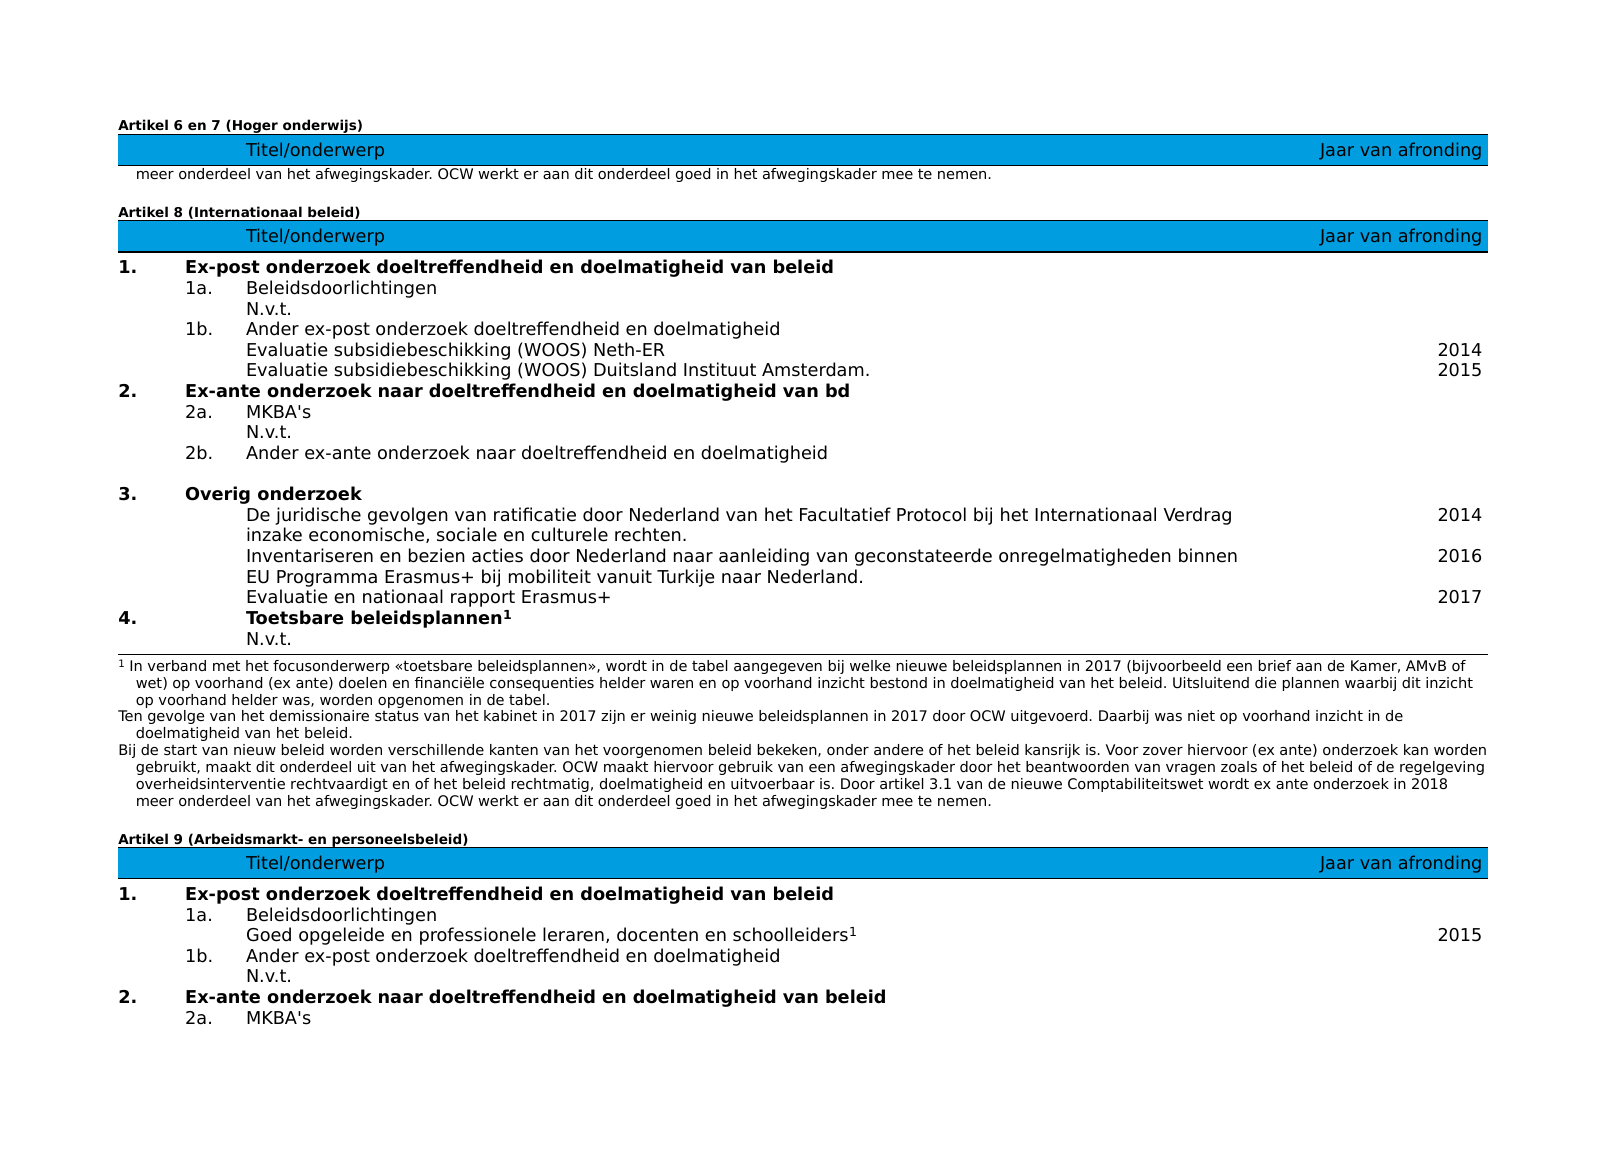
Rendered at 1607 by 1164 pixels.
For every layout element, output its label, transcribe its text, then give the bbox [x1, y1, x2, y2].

table_cell [1269, 402, 1488, 422]
table_cell [118, 946, 179, 966]
table_cell [118, 546, 179, 587]
table_cell 2a. [179, 402, 240, 422]
table_cell [179, 848, 240, 878]
table_cell [179, 221, 240, 251]
table_cell Titel/onderwerp [240, 135, 1269, 165]
table_cell 4. [118, 608, 179, 628]
table_cell 1b. [179, 319, 240, 340]
table_cell [1269, 484, 1488, 505]
table_cell [1269, 381, 1488, 402]
table_cell [118, 505, 179, 546]
table_cell 2. [118, 987, 179, 1008]
table_cell [179, 608, 240, 628]
table_cell [1269, 299, 1488, 319]
table_cell N.v.t. [240, 629, 1269, 654]
table_cell [240, 464, 1269, 484]
table_cell Ex-ante onderzoek naar doeltreffendheid en doelmatigheid van beleid [179, 987, 1269, 1008]
table_cell [118, 966, 179, 987]
table_cell 2016 [1269, 546, 1488, 587]
table_cell [118, 848, 179, 878]
table_cell [1269, 987, 1488, 1008]
table_cell 2a. [179, 1008, 240, 1028]
table_cell [1269, 278, 1488, 298]
table_cell [1269, 966, 1488, 987]
table_cell N.v.t. [240, 299, 1269, 319]
table_cell 1b. [179, 946, 240, 966]
table_cell Jaar van afronding [1269, 848, 1488, 878]
table_cell [118, 443, 179, 463]
table_cell [1269, 443, 1488, 463]
table_cell 3. [118, 484, 179, 505]
table_cell Evaluatie subsidiebeschikking (WOOS) Neth-ER [240, 340, 1269, 360]
table_cell N.v.t. [240, 422, 1269, 443]
table_cell [1269, 905, 1488, 925]
table_cell MKBA's [240, 1008, 1269, 1028]
table_cell 2. [118, 381, 179, 402]
table_cell 2015 [1269, 360, 1488, 381]
table_cell [179, 587, 240, 608]
table_cell [179, 422, 240, 443]
table_cell [1269, 608, 1488, 628]
table_cell 2014 [1269, 340, 1488, 360]
table_cell 1. [118, 879, 179, 904]
table_cell Ex-post onderzoek doeltreffendheid en doelmatigheid van beleid [179, 253, 1269, 278]
table_header Artikel 9 (Arbeidsmarkt- en personeelsbeleid) [118, 831, 1488, 847]
table_cell [179, 135, 240, 165]
table_cell N.v.t. [240, 966, 1269, 987]
table_cell [118, 402, 179, 422]
table_cell [118, 1008, 179, 1028]
table_cell Titel/onderwerp [240, 848, 1269, 878]
table_cell [118, 278, 179, 298]
table_header Artikel 6 en 7 (Hoger onderwijs) [118, 118, 1488, 134]
table_cell [179, 925, 240, 946]
table_header Artikel 8 (Internationaal beleid) [118, 205, 1488, 220]
table_cell Ander ex-post onderzoek doeltreffendheid en doelmatigheid [240, 319, 1269, 340]
table_cell Evaluatie subsidiebeschikking (WOOS) Duitsland Instituut Amsterdam. [240, 360, 1269, 381]
table_cell [179, 464, 240, 484]
table_cell [118, 925, 179, 946]
table_cell [118, 360, 179, 381]
table_cell Overig onderzoek [179, 484, 1269, 505]
table_cell [118, 905, 179, 925]
table_cell [1269, 464, 1488, 484]
table_cell [1269, 1008, 1488, 1028]
table_cell Inventariseren en bezien acties door Nederland naar aanleiding van geconstateerde onregelmatigheden binnen EU Programma Erasmus+ bij mobiliteit vanuit Turkije naar Nederland. [240, 546, 1269, 587]
table_cell Beleidsdoorlichtingen [240, 278, 1269, 298]
table_cell [118, 340, 179, 360]
table_cell [1269, 253, 1488, 278]
table_cell Jaar van afronding [1269, 221, 1488, 251]
table_cell [179, 629, 240, 654]
table_cell [118, 464, 179, 484]
table_cell [179, 546, 240, 587]
table_cell Goed opgeleide en professionele leraren, docenten en schoolleiders1 [240, 925, 1269, 946]
table_cell 1 In verband met het focusonderwerp «toetsbare beleidsplannen», wordt in de tabel aangegeven bij welke nieuwe beleidsplannen in 2017 (bijvoorbeeld een brief aan de Kamer, AMvB of wet) op voorhand (ex ante) doelen en financiële consequenties helder waren en op voorhand inzicht bestond in doelmatigheid van het beleid. Uitsluitend die plannen waarbij dit inzicht op voorhand helder was, worden opgenomen in de tabel. Ten gevolge van het demissionaire status van het kabinet in 2017 zijn er weinig nieuwe beleidsplannen in 2017 door OCW uitgevoerd. Daarbij was niet op voorhand inzicht in de doelmatigheid van het beleid. Bij de start van nieuw beleid worden verschillende kanten van het voorgenomen beleid bekeken, onder andere of het beleid kansrijk is. Voor zover hiervoor (ex ante) onderzoek kan worden gebruikt, maakt dit onderdeel uit van het afwegingskader. OCW maakt hiervoor gebruik van een afwegingskader door het beantwoorden van vragen zoals of het beleid of de regelgeving overheidsinterventie rechtvaardigt en of het beleid rechtmatig, doelmatigheid en uitvoerbaar is. Door artikel 3.1 van de nieuwe Comptabiliteitswet wordt ex ante onderzoek in 2018 meer onderdeel van het afwegingskader. OCW werkt er aan dit onderdeel goed in het afwegingskader mee te nemen. [118, 655, 1488, 809]
table_cell [1269, 879, 1488, 904]
table_cell [118, 135, 179, 165]
table_cell 2014 [1269, 505, 1488, 546]
table_cell [118, 587, 179, 608]
table_cell [1269, 946, 1488, 966]
table_cell [179, 505, 240, 546]
table_cell De juridische gevolgen van ratificatie door Nederland van het Facultatief Protocol bij het Internationaal Verdrag inzake economische, sociale en culturele rechten. [240, 505, 1269, 546]
table_cell Beleidsdoorlichtingen [240, 905, 1269, 925]
table_cell [118, 299, 179, 319]
table_cell [118, 629, 179, 654]
table_cell Toetsbare beleidsplannen1 [240, 608, 1269, 628]
table_cell [179, 360, 240, 381]
table_cell MKBA's [240, 402, 1269, 422]
table_cell [179, 299, 240, 319]
table_cell Ander ex-post onderzoek doeltreffendheid en doelmatigheid [240, 946, 1269, 966]
table_cell Ander ex-ante onderzoek naar doeltreffendheid en doelmatigheid [240, 443, 1269, 463]
table_cell 2015 [1269, 925, 1488, 946]
table_cell Ex-ante onderzoek naar doeltreffendheid en doelmatigheid van bd [179, 381, 1269, 402]
table_cell [179, 966, 240, 987]
table_cell 1. [118, 253, 179, 278]
table_cell 1a. [179, 278, 240, 298]
table_cell meer onderdeel van het afwegingskader. OCW werkt er aan dit onderdeel goed in het afwegingskader mee te nemen. [118, 166, 1488, 183]
table_cell Ex-post onderzoek doeltreffendheid en doelmatigheid van beleid [179, 879, 1269, 904]
table_cell Evaluatie en nationaal rapport Erasmus+ [240, 587, 1269, 608]
table_cell [1269, 319, 1488, 340]
table_cell [1269, 422, 1488, 443]
table_cell [118, 221, 179, 251]
table_cell 1a. [179, 905, 240, 925]
table_cell Titel/onderwerp [240, 221, 1269, 251]
table_cell [179, 340, 240, 360]
table_cell 2017 [1269, 587, 1488, 608]
table_cell [118, 319, 179, 340]
table_cell [1269, 629, 1488, 654]
table_cell 2b. [179, 443, 240, 463]
table_cell [118, 422, 179, 443]
table_cell Jaar van afronding [1269, 135, 1488, 165]
